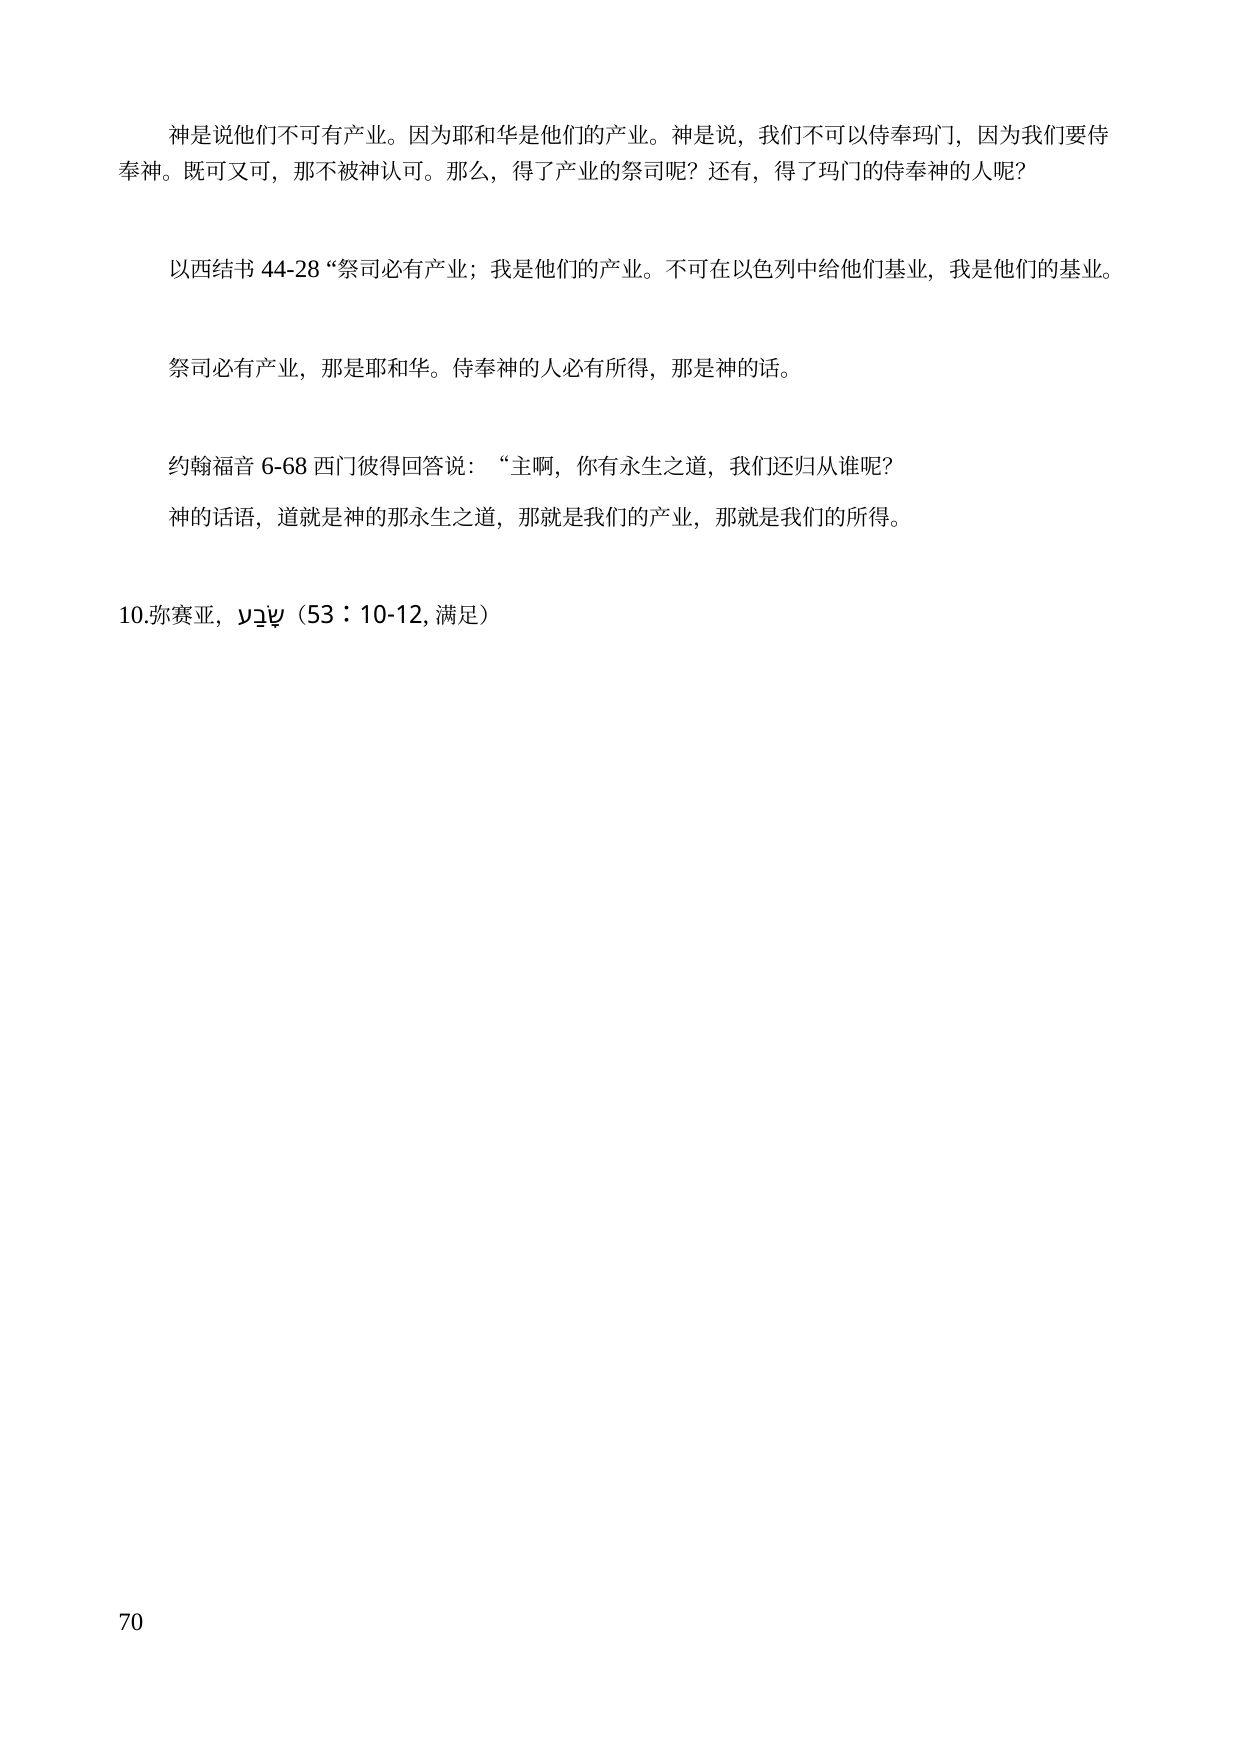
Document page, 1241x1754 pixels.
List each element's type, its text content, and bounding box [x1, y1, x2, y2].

text 10.弥赛亚，שָֹבַע（53：10-12, 满足） [118, 598, 1122, 634]
text 祭司必有产业，那是耶和华。侍奉神的人必有所得，那是神的话。 [118, 351, 1122, 382]
text 约翰福音 6-68 西门彼得回答说：“主啊，你有永生之道，我们还归从谁呢？ [118, 449, 1122, 481]
text 神的话语，道就是神的那永生之道，那就是我们的产业，那就是我们的所得。 [118, 500, 1122, 531]
text 以西结书 44-28 “祭司必有产业；我是他们的产业。不可在以色列中给他们基业，我是他们的基业。 [118, 253, 1122, 284]
text 神是说他们不可有产业。因为耶和华是他们的产业。神是说，我们不可以侍奉玛门，因为我们要侍奉神。既可又可，那不被神认可。那么，得了产业的祭司呢？还有，得了玛门的侍奉神的人呢？ [118, 118, 1122, 186]
